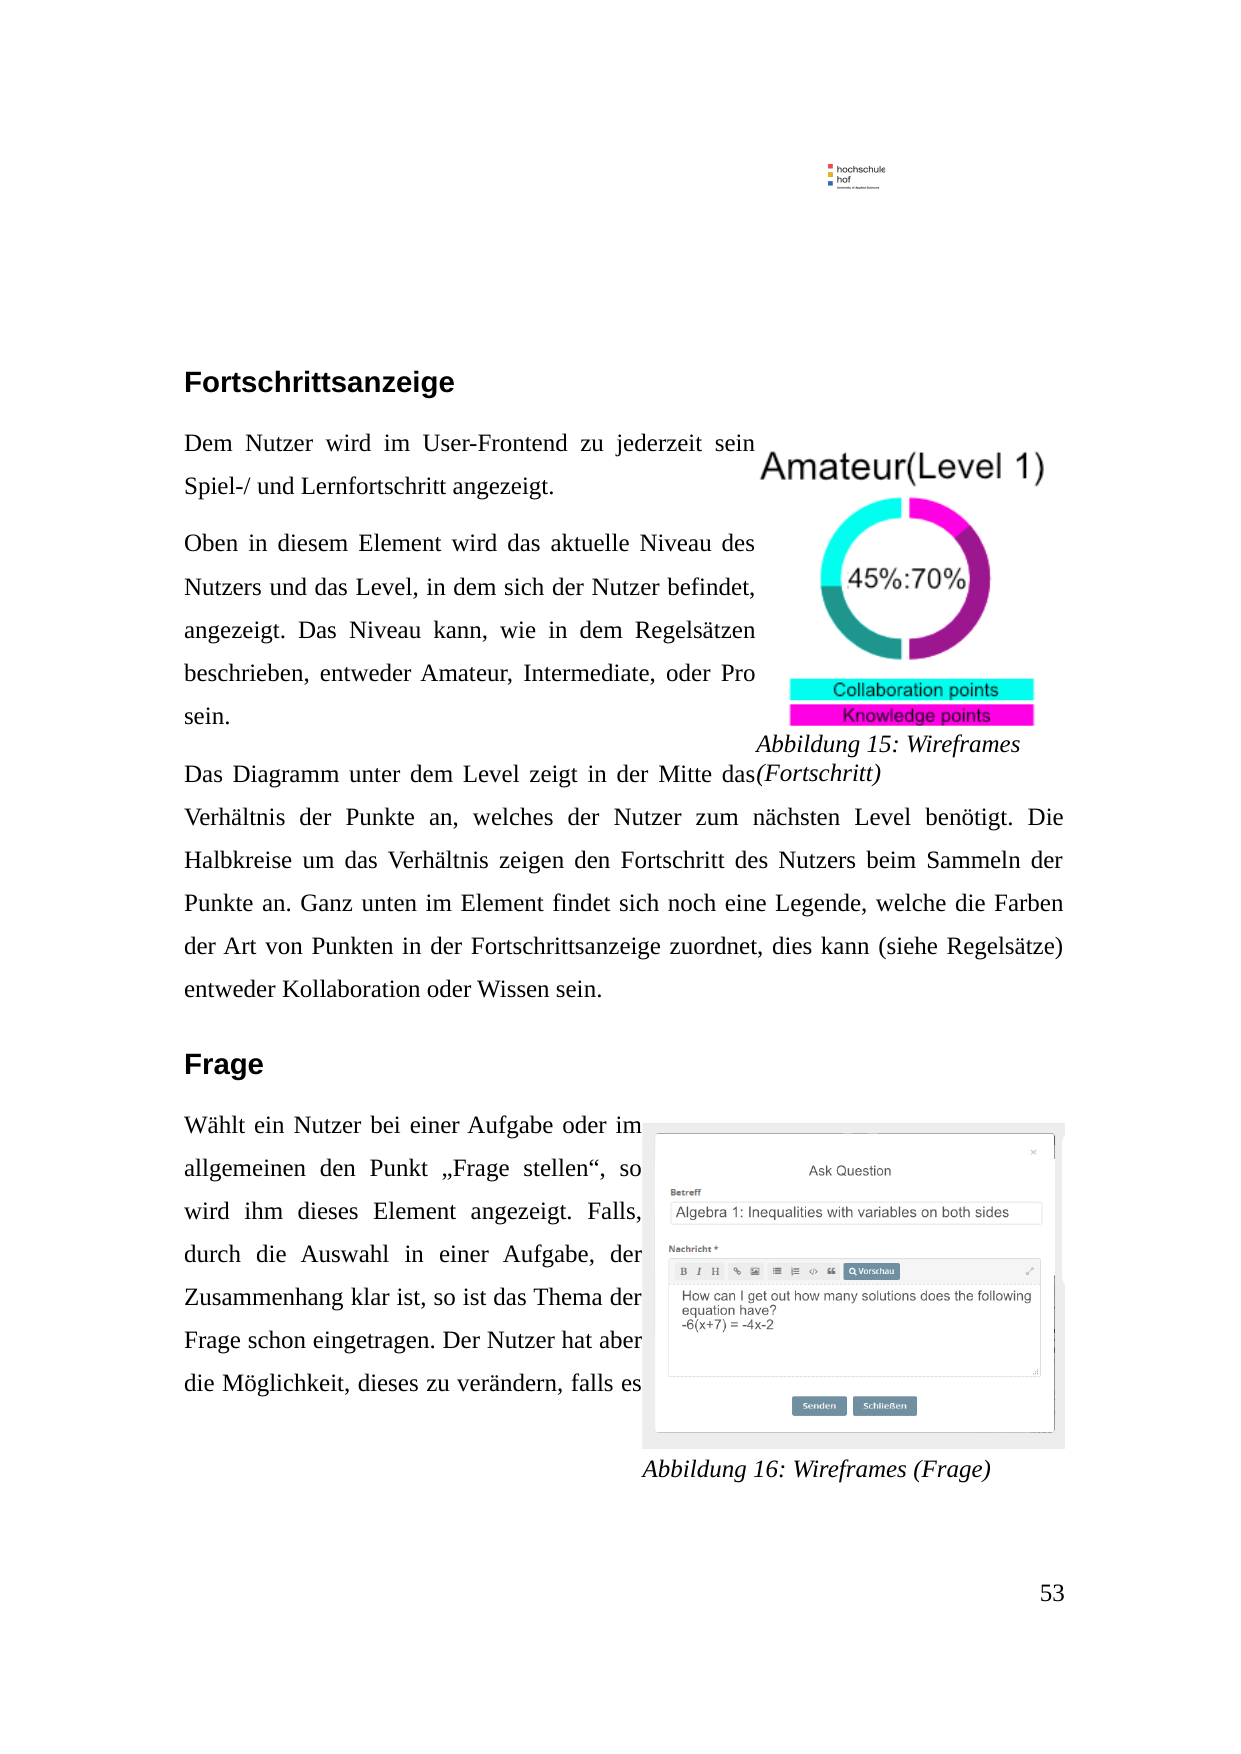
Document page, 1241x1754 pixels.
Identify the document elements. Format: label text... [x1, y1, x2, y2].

text Wählt ein Nutzer bei einer Aufgabe oder im allgemeinen den Punkt „Frage stellen“, so wird ihm dieses Element angezeigt. Falls, durch die Auswahl in einer Aufgabe, der Zusammenhang klar ist, so ist das Thema der Frage schon eingetragen. Der Nutzer hat aber die Möglichkeit, dieses zu verändern, falls es [184, 1110, 1065, 1397]
text Oben in diesem Element wird das aktuelle Niveau des Nutzers und das Level, in dem sich der Nutzer befindet, angezeigt. Das Niveau kann, wie in dem Regelsätzen beschrieben, entweder Amateur, Intermediate, oder Pro sein. [184, 528, 756, 730]
picture [756, 430, 1052, 730]
subtitle Fortschrittsanzeige [184, 364, 1064, 398]
text Dem Nutzer wird im User-Frontend zu jederzeit sein Spiel-/ und Lernfortschritt angezeigt. [184, 428, 1064, 499]
text Das Diagramm unter dem Level zeigt in der Mitte das Verhältnis der Punkte an, welches der Nutzer zum nächsten Level benötigt. Die Halbkreise um das Verhältnis zeigen den Fortschritt des Nutzers beim Sammeln der Punkte an. Ganz unten im Element findet sich noch eine Legende, welche die Farben der Art von Punkten in der Fortschrittsanzeige zuordnet, dies kann (siehe Regelsätze) entweder Kollaboration oder Wissen sein. [184, 759, 1064, 1003]
picture [828, 164, 886, 189]
subtitle Frage [184, 1047, 1064, 1080]
text Abbildung 16: Wireframes (Frage) [642, 1449, 1065, 1483]
picture [689, 1122, 977, 1449]
text Abbildung 15: Wireframes (Fortschritt) [756, 730, 1051, 787]
